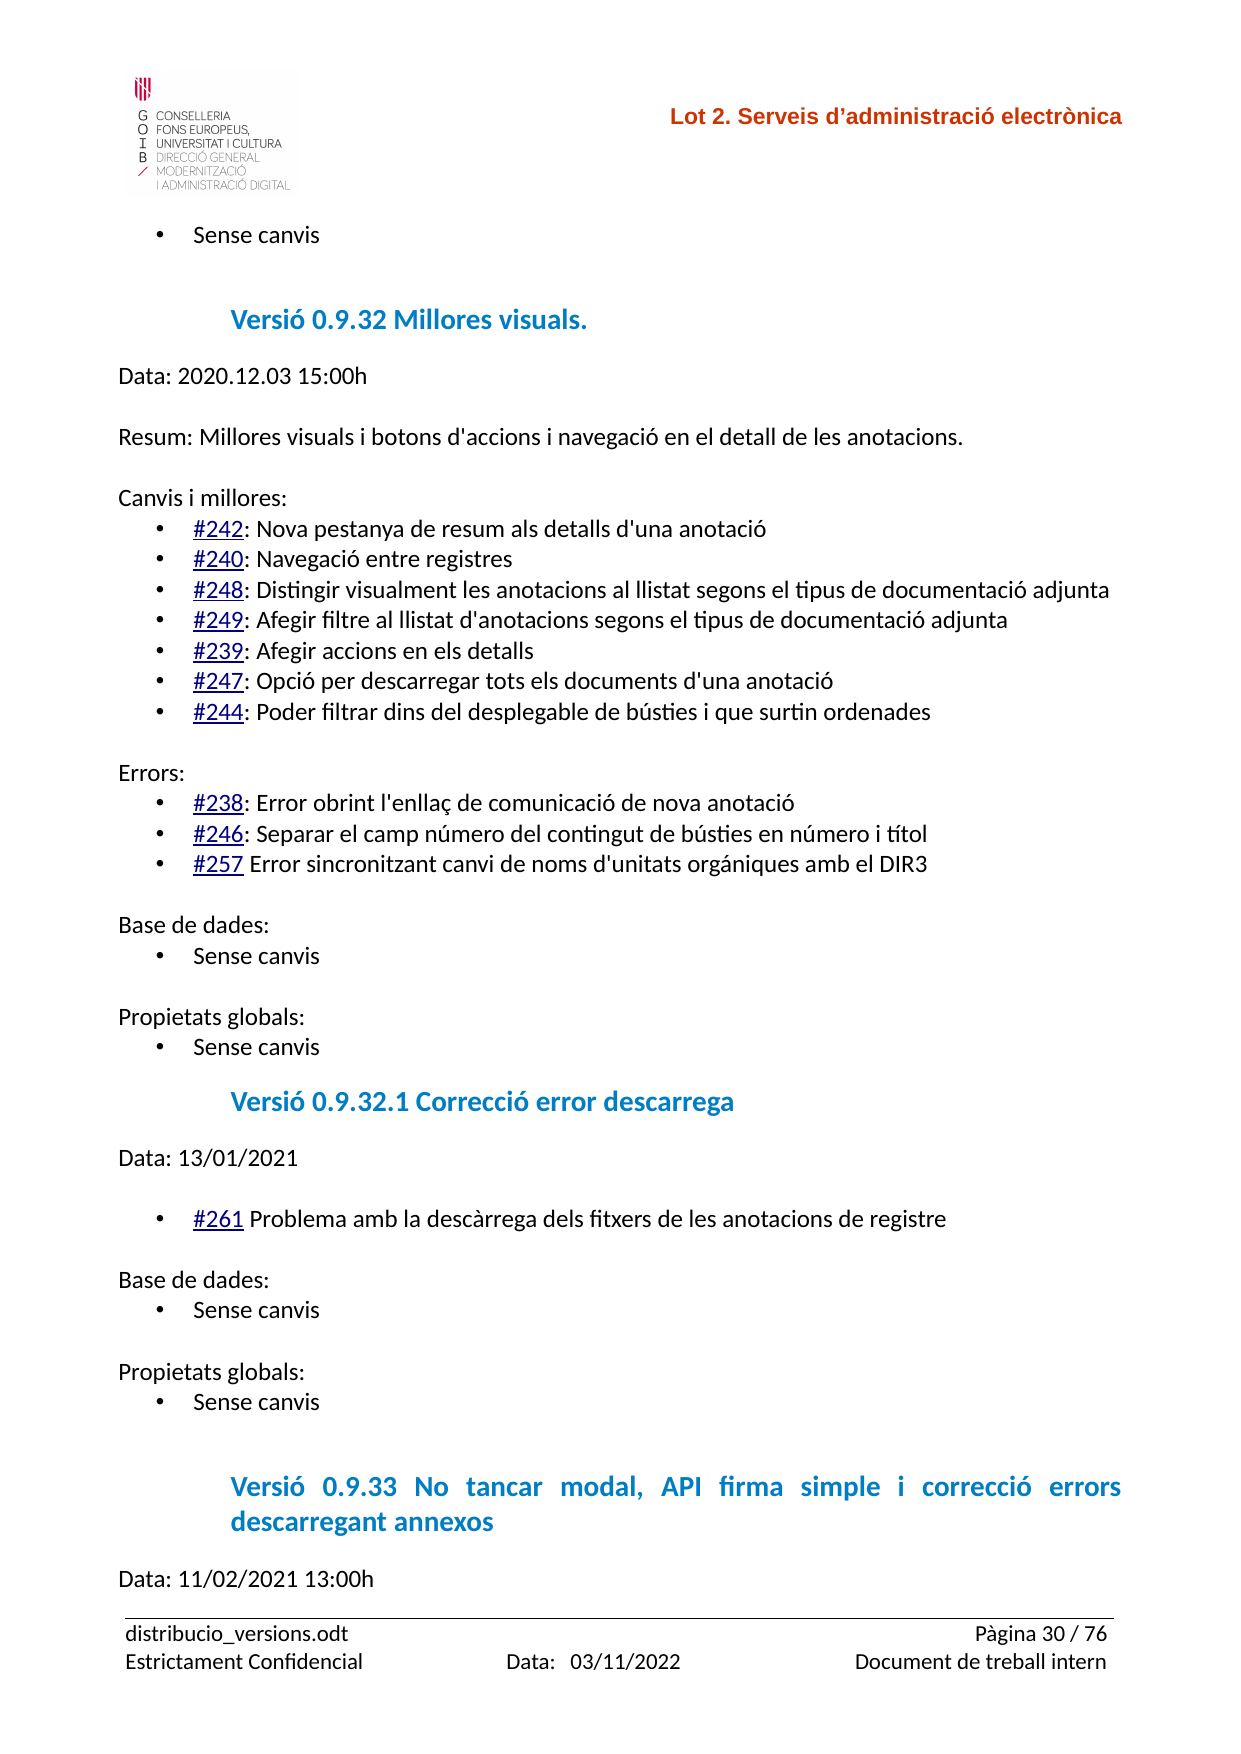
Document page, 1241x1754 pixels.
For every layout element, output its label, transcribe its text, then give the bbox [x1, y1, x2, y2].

text Base de dades: [118, 909, 1122, 940]
list #261 Problema amb la descàrrega dels fitxers de les anotacions de registre [156, 1203, 1122, 1233]
list Sense canvis [156, 219, 1122, 250]
text Data: 2020.12.03 15:00h [118, 360, 1122, 391]
text Canvis i millores: [118, 482, 1122, 513]
text Data: 13/01/2021 [118, 1142, 1122, 1172]
subtitle Versió 0.9.32.1 Correcció error descarrega [153, 1083, 1122, 1118]
list #238: Error obrint l'enllaç de comunicació de nova anotació [156, 787, 1122, 818]
text Resum: Millores visuals i botons d'accions i navegació en el detall de les anotacions. [118, 421, 1122, 452]
list #242: Nova pestanya de resum als detalls d'una anotació [156, 513, 1122, 543]
list #247: Opció per descarregar tots els documents d'una anotació [156, 665, 1122, 696]
list Sense canvis [156, 1032, 1122, 1062]
subtitle Versió 0.9.32 Millores visuals. [153, 301, 1122, 336]
text Propietats globals: [118, 1356, 1122, 1386]
list #249: Afegir filtre al llistat d'anotacions segons el tipus de documentació adjunta [156, 604, 1122, 635]
subtitle Versió 0.9.33 No tancar modal, API firma simple i correcció errors descarregant annexos [153, 1468, 1122, 1539]
list #248: Distingir visualment les anotacions al llistat segons el tipus de documentació adjunta [156, 574, 1122, 604]
picture [126, 70, 299, 197]
list #257 Error sincronitzant canvi de noms d'unitats orgániques amb el DIR3 [156, 848, 1122, 879]
text Data: 11/02/2021 13:00h [118, 1563, 1122, 1593]
list #244: Poder filtrar dins del desplegable de bústies i que surtin ordenades [156, 696, 1122, 726]
list Sense canvis [156, 1294, 1122, 1325]
list Sense canvis [156, 940, 1122, 971]
text Errors: [118, 757, 1122, 787]
list #246: Separar el camp número del contingut de bústies en número i títol [156, 818, 1122, 848]
list Sense canvis [156, 1386, 1122, 1417]
text Base de dades: [118, 1264, 1122, 1294]
list #239: Afegir accions en els detalls [156, 635, 1122, 665]
text Propietats globals: [118, 1001, 1122, 1032]
list #240: Navegació entre registres [156, 543, 1122, 574]
